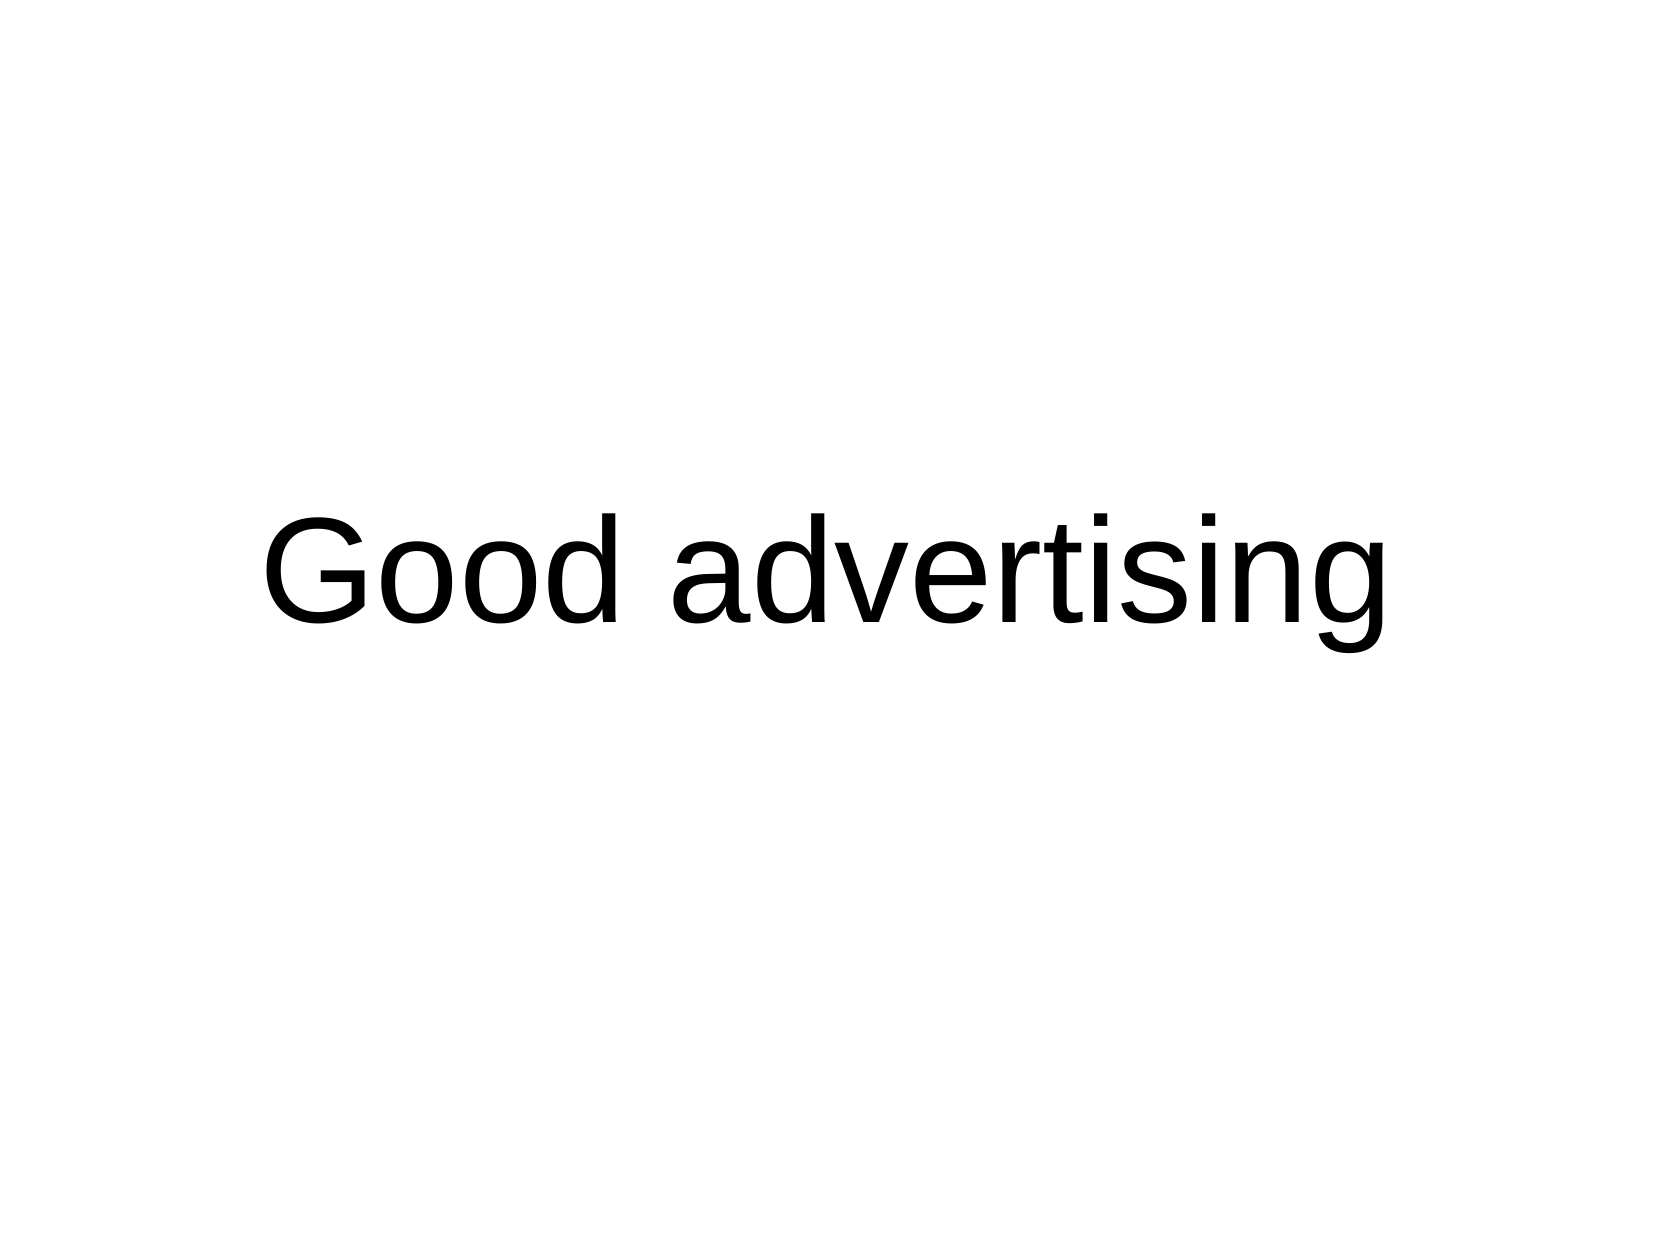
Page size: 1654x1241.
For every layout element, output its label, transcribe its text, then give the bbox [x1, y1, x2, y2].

title Good advertising [82, 49, 1571, 1093]
